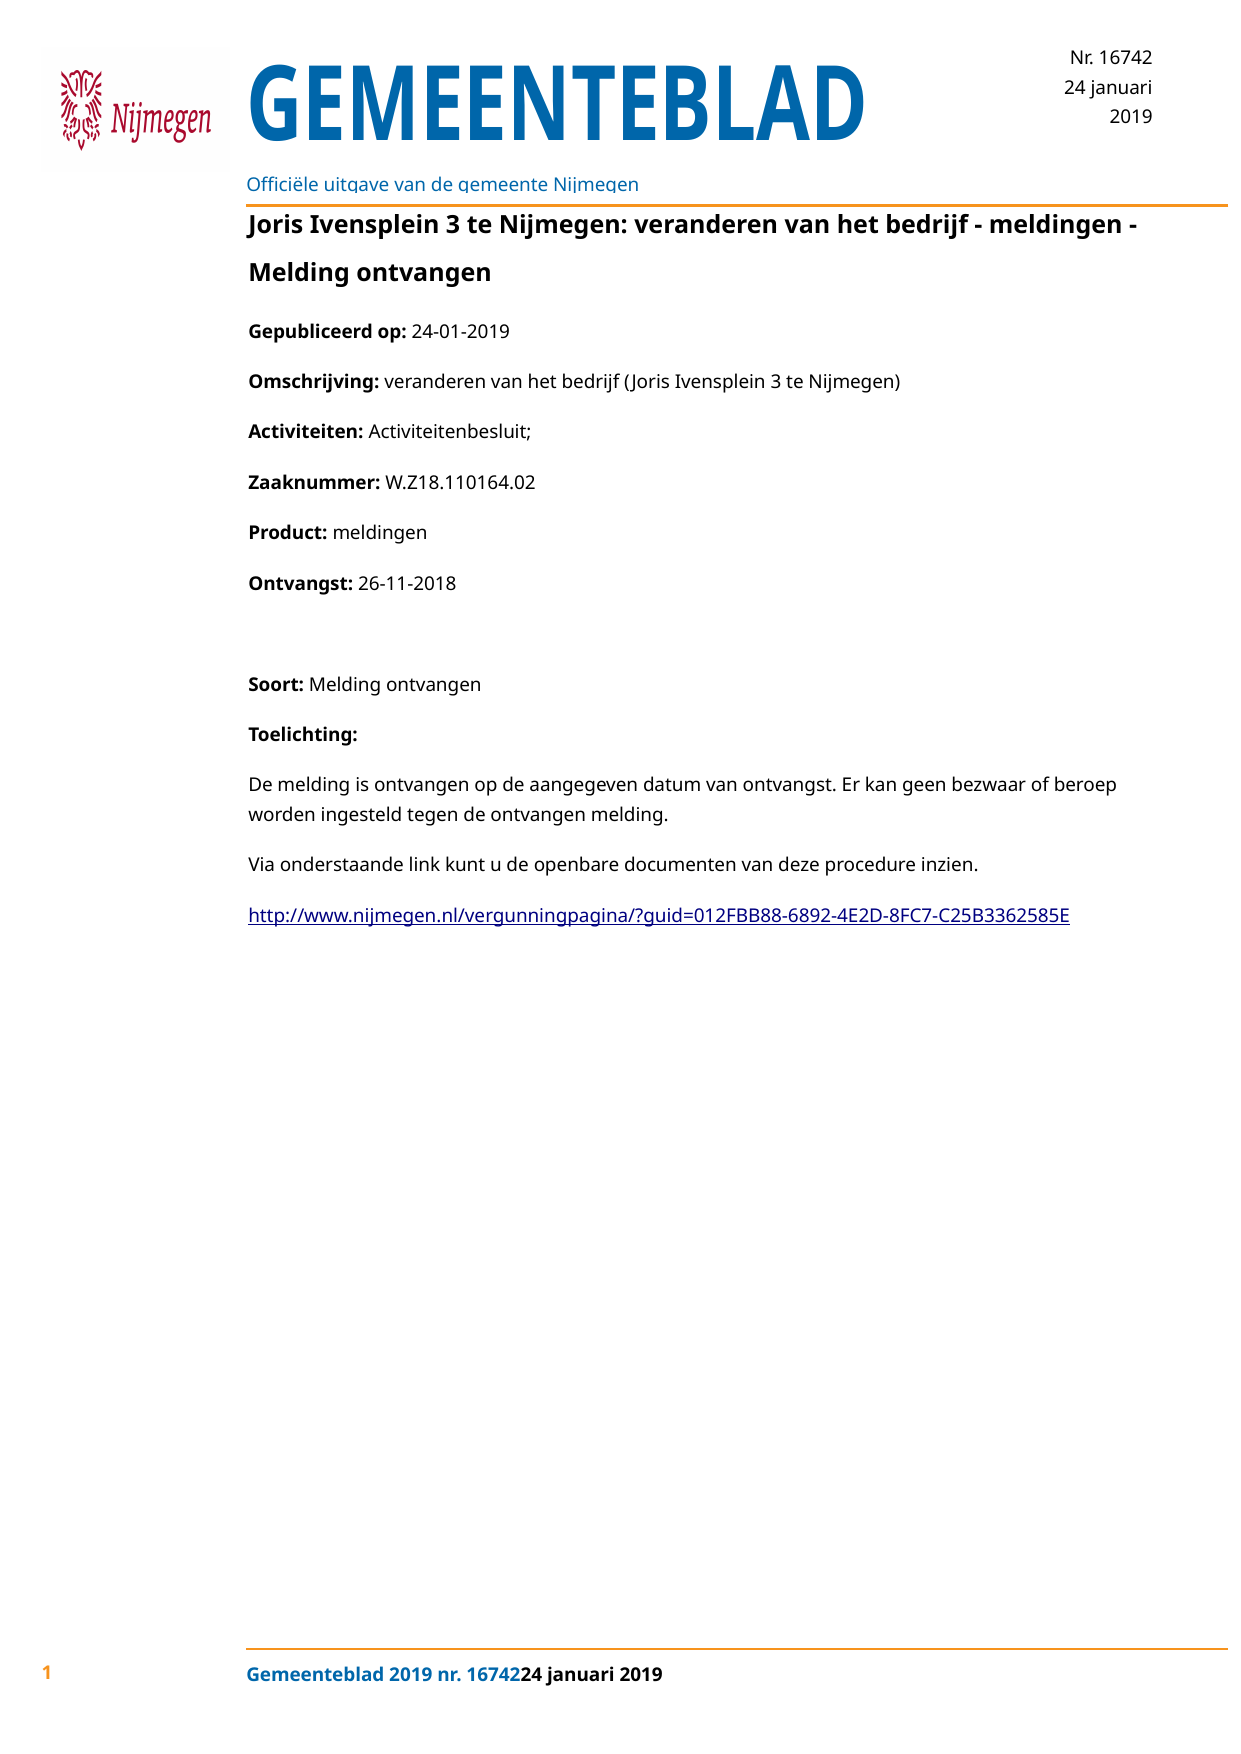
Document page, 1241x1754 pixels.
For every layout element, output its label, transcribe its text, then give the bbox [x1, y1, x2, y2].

text De melding is ontvangen op de aangegeven datum van ontvangst. Er kan geen bezwaar of beroep worden ingesteld tegen de ontvangen melding. [248, 772, 1152, 827]
text Product: meldingen [248, 519, 1152, 545]
text http://www.nijmegen.nl/vergunningpagina/?guid=012FBB88-6892-4E2D-8FC7-C25B3362585E [248, 902, 1152, 928]
text Soort: Melding ontvangen [248, 671, 1152, 697]
text Toelichting: [248, 721, 1152, 747]
picture [41, 47, 231, 172]
text Zaaknummer: W.Z18.110164.02 [248, 469, 1152, 495]
text Via onderstaande link kunt u de openbare documenten van deze procedure inzien. [248, 852, 1152, 877]
text Ontvangst: 26-11-2018 [248, 570, 1152, 596]
text Omschrijving: veranderen van het bedrijf (Joris Ivensplein 3 te Nijmegen) [248, 368, 1152, 394]
text Activiteiten: Activiteitenbesluit; [248, 419, 1152, 444]
text Joris Ivensplein 3 te Nijmegen: veranderen van het bedrijf - meldingen - Melding ontvangen [248, 207, 1152, 288]
text Gepubliceerd op: 24-01-2019 [248, 318, 1152, 344]
